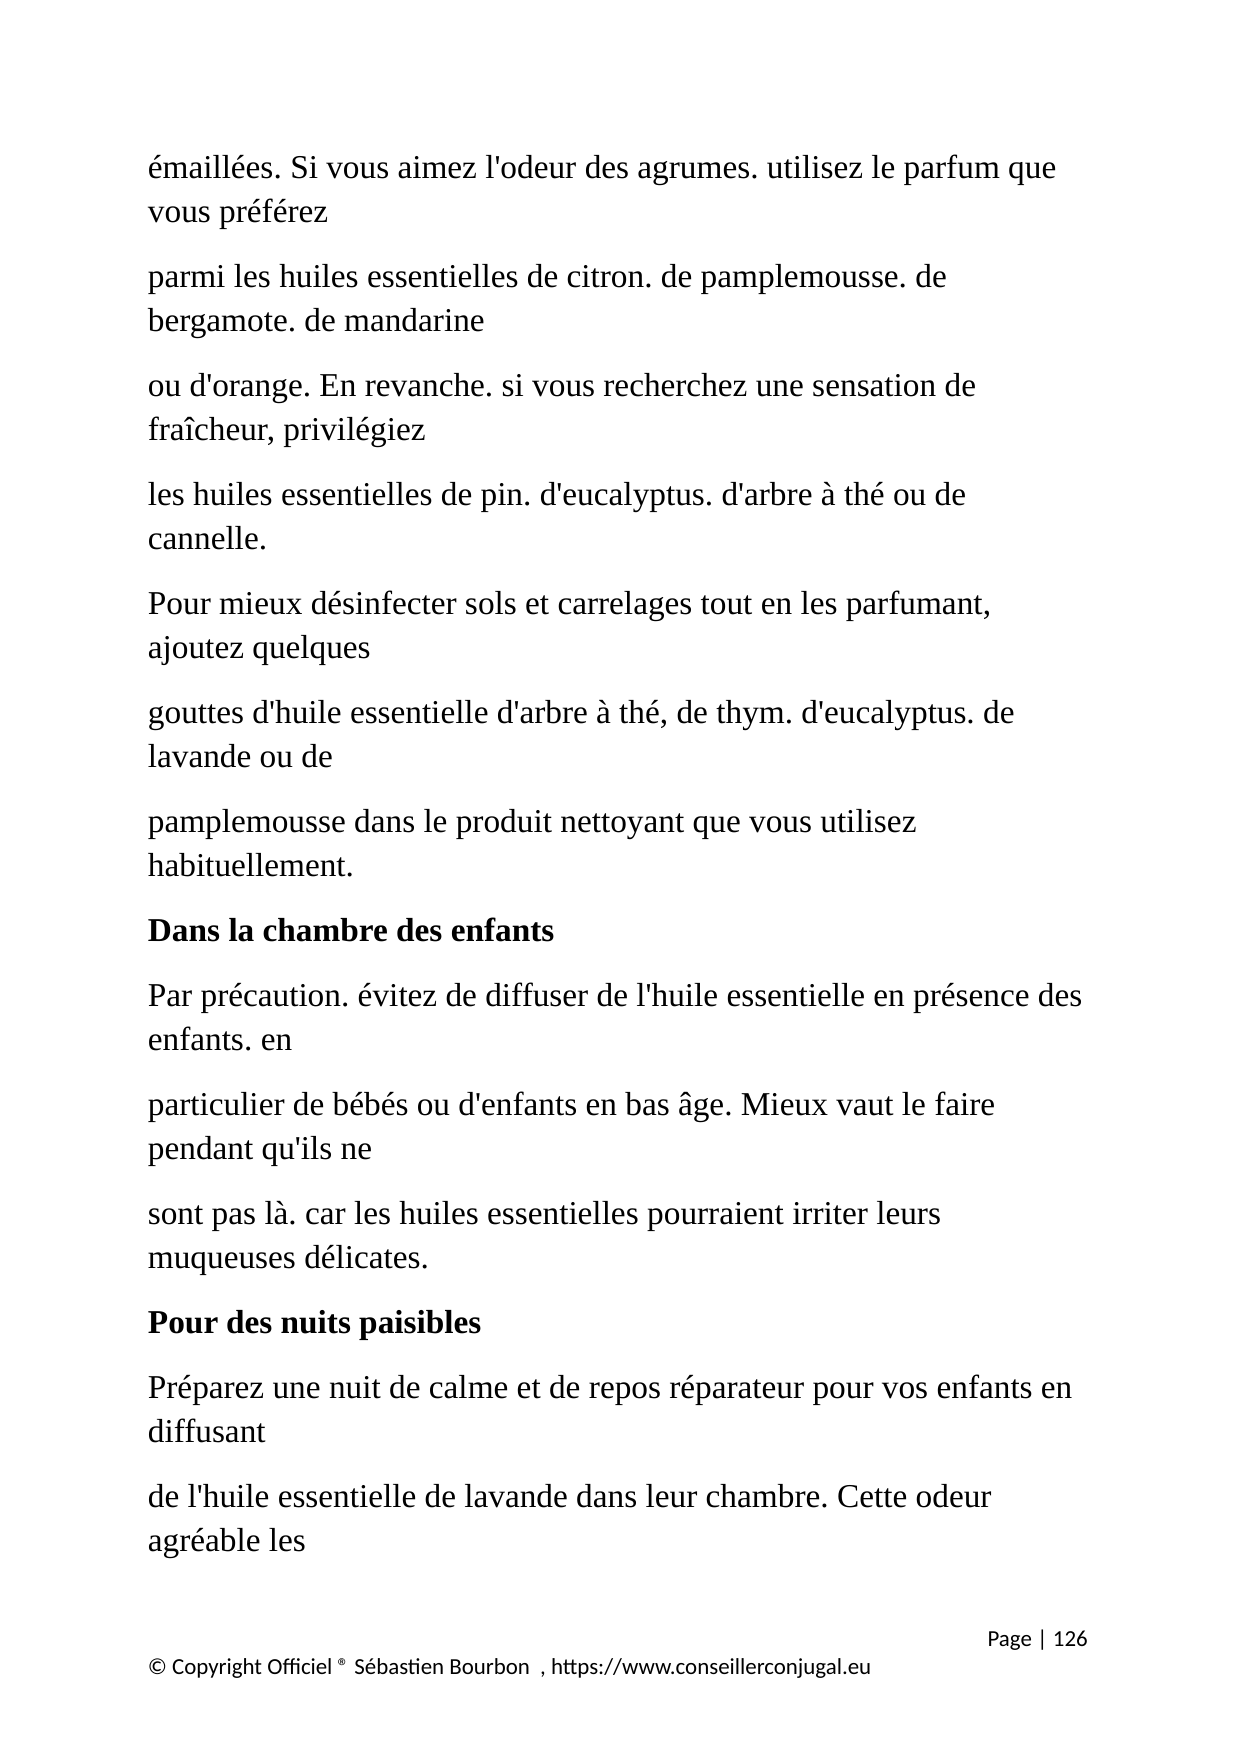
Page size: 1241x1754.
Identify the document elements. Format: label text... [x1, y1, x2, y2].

text Par précaution. évitez de diffuser de l'huile essentielle en présence des enfants. en [148, 975, 1093, 1058]
text Pour des nuits paisibles [148, 1302, 1093, 1340]
text sont pas là. car les huiles essentielles pourraient irriter leurs muqueuses délicates. [148, 1193, 1093, 1276]
text parmi les huiles essentielles de citron. de pamplemousse. de bergamote. de mandarine [148, 257, 1093, 339]
text de l'huile essentielle de lavande dans leur chambre. Cette odeur agréable les [148, 1476, 1093, 1558]
text particulier de bébés ou d'enfants en bas âge. Mieux vaut le faire pendant qu'ils ne [148, 1084, 1093, 1167]
text Préparez une nuit de calme et de repos réparateur pour vos enfants en diffusant [148, 1367, 1093, 1449]
text ou d'orange. En revanche. si vous recherchez une sensation de fraîcheur, privilégiez [148, 366, 1093, 448]
text émaillées. Si vous aimez l'odeur des agrumes. utilisez le parfum que vous préférez [148, 148, 1093, 230]
text gouttes d'huile essentielle d'arbre à thé, de thym. d'eucalyptus. de lavande ou de [148, 692, 1093, 775]
text les huiles essentielles de pin. d'eucalyptus. d'arbre à thé ou de cannelle. [148, 474, 1093, 557]
text pamplemousse dans le produit nettoyant que vous utilisez habituellement. [148, 801, 1093, 884]
text Pour mieux désinfecter sols et carrelages tout en les parfumant, ajoutez quelques [148, 583, 1093, 666]
text Dans la chambre des enfants [148, 910, 1093, 949]
